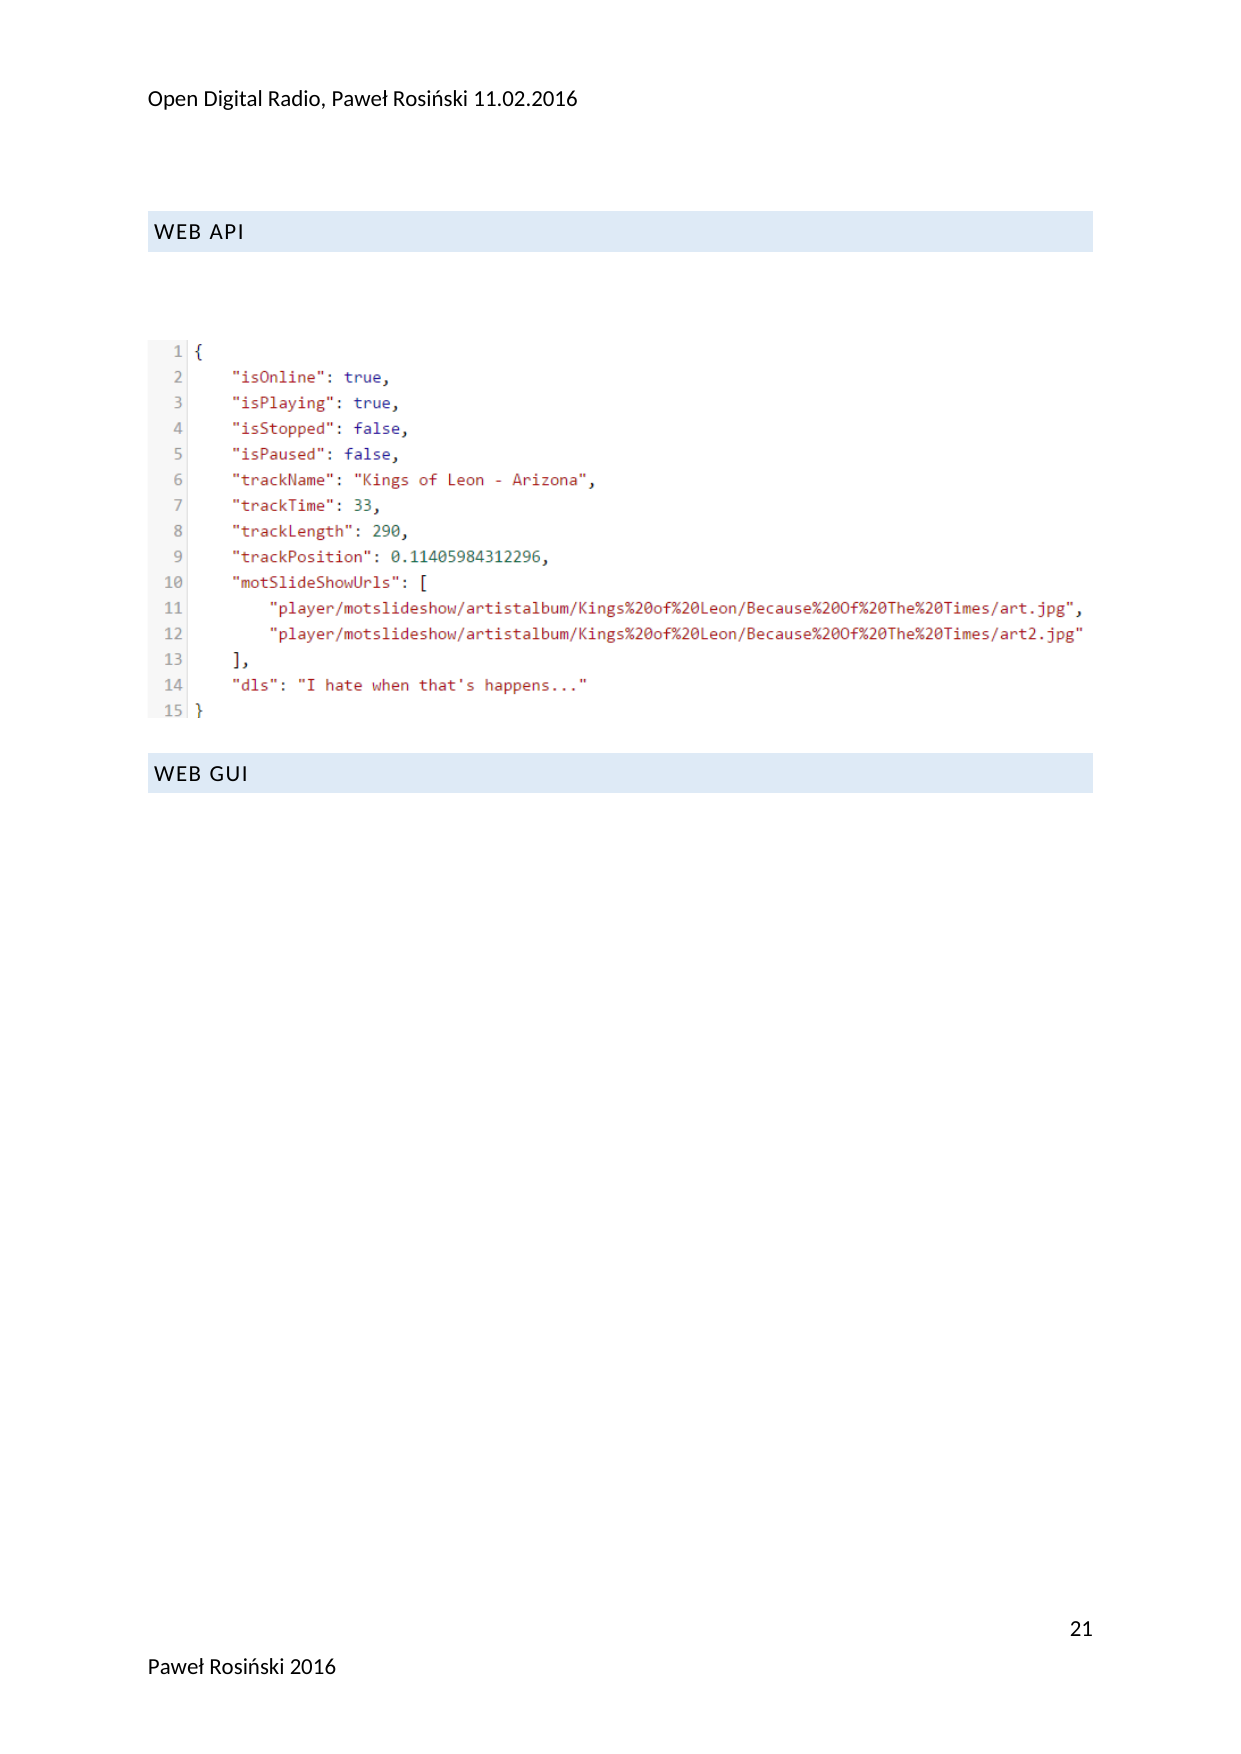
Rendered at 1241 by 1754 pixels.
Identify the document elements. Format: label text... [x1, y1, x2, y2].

text Web API [154, 217, 1086, 245]
text Web GUI [154, 759, 1086, 787]
